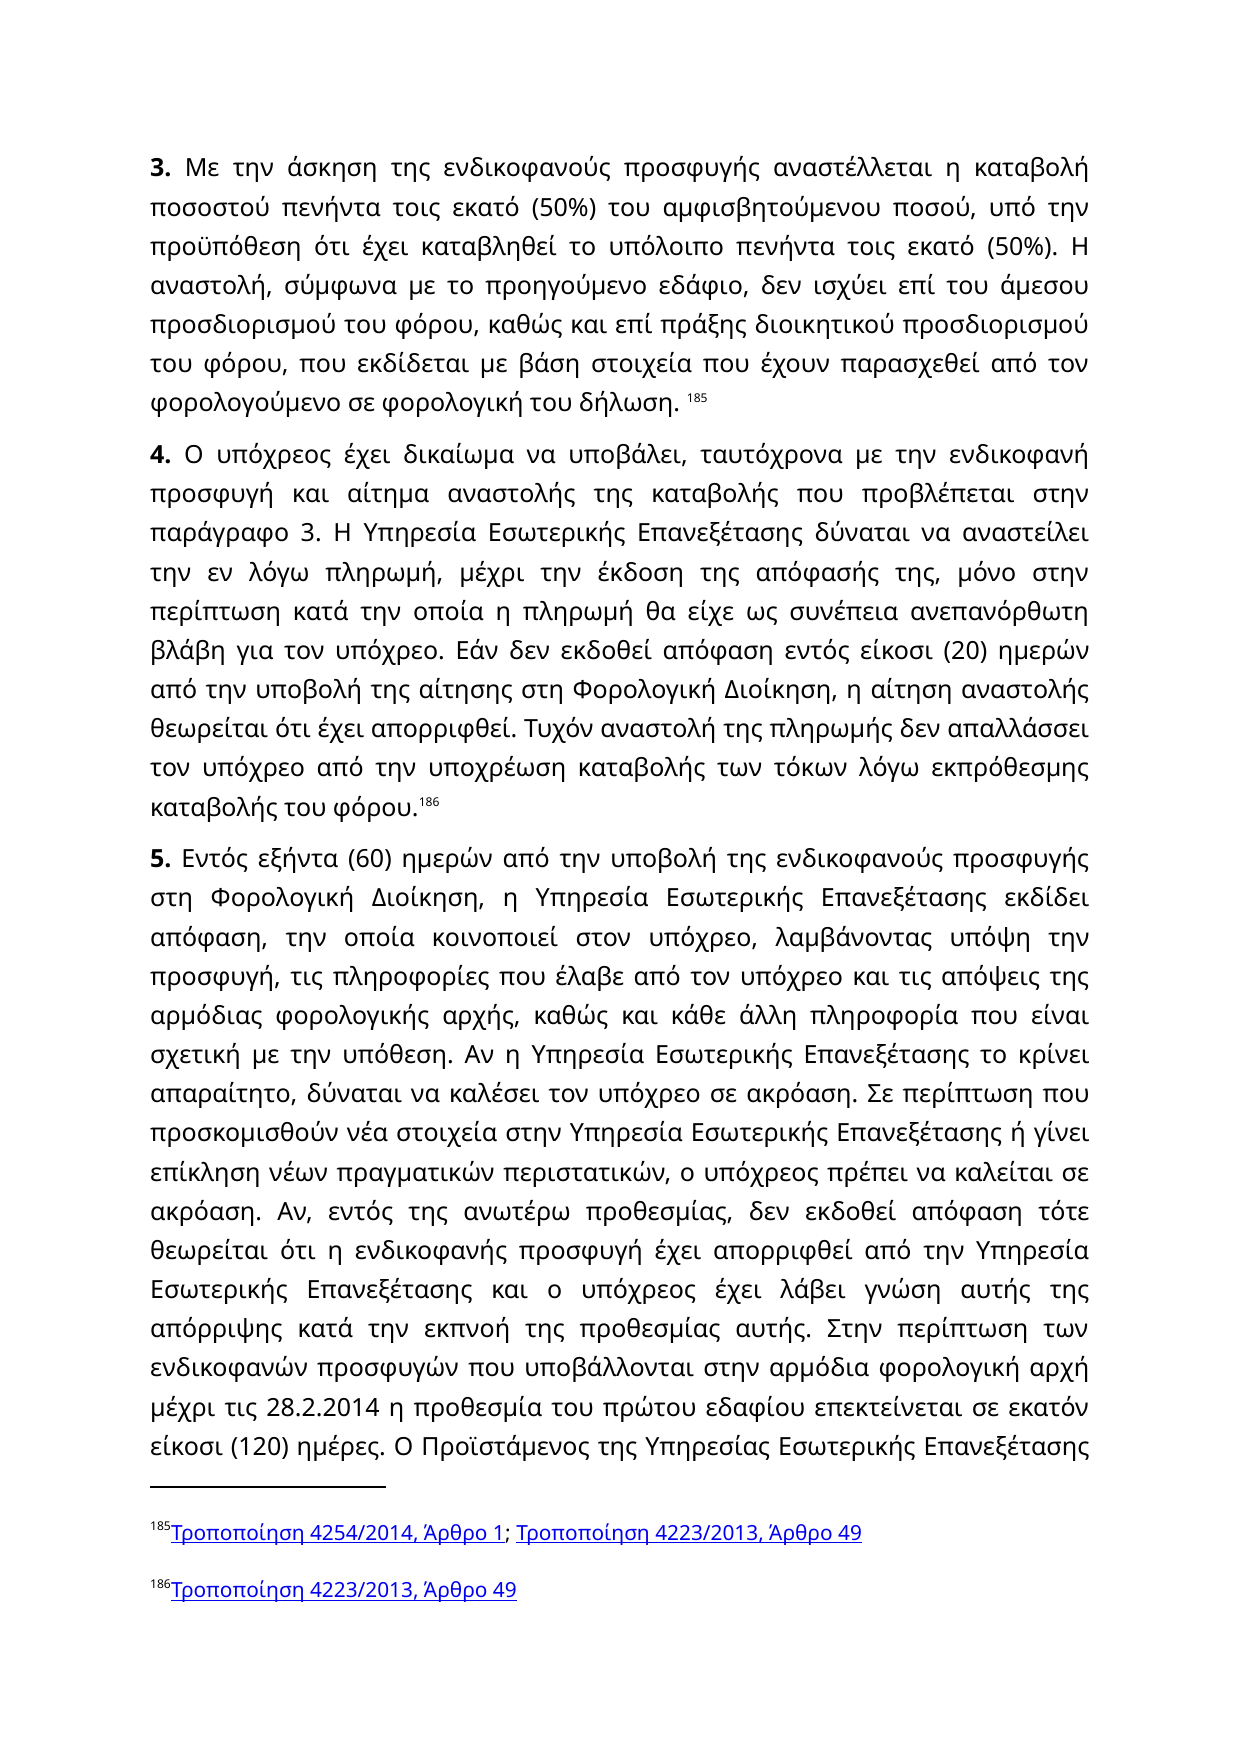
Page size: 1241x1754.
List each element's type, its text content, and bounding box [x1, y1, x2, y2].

text Τροποποίηση 4254/2014, Άρθρο 1; Τροποποίηση 4223/2013, Άρθρο 49 [150, 1518, 1090, 1546]
text Τροποποίηση 4223/2013, Άρθρο 49 [150, 1576, 1090, 1604]
text 4. Ο υπόχρεος έχει δικαίωμα να υποβάλει, ταυτόχρονα με την ενδικοφανή προσφυγή και αίτημα αναστολής της καταβολής που προβλέπεται στην παράγραφο 3. Η Υπηρεσία Εσωτερικής Επανεξέτασης δύναται να αναστείλει την εν λόγω πληρωμή, μέχρι την έκδοση της απόφασής της, μόνο στην περίπτωση κατά την οποία η πληρωμή θα είχε ως συνέπεια ανεπανόρθωτη βλάβη για τον υπόχρεο. Εάν δεν εκδοθεί απόφαση εντός είκοσι (20) ημερών από την υποβολή της αίτησης στη Φορολογική Διοίκηση, η αίτηση αναστολής θεωρείται ότι έχει απορριφθεί. Τυχόν αναστολή της πληρωμής δεν απαλλάσσει τον υπόχρεο από την υποχρέωση καταβολής των τόκων λόγω εκπρόθεσμης καταβολής του φόρου. [150, 437, 1090, 823]
text 5. Εντός εξήντα (60) ημερών από την υποβολή της ενδικοφανούς προσφυγής στη Φορολογική Διοίκηση, η Υπηρεσία Εσωτερικής Επανεξέτασης εκδίδει απόφαση, την οποία κοινοποιεί στον υπόχρεο, λαμβάνοντας υπόψη την προσφυγή, τις πληροφορίες που έλαβε από τον υπόχρεο και τις απόψεις της αρμόδιας φορολογικής αρχής, καθώς και κάθε άλλη πληροφορία που είναι σχετική με την υπόθεση. Αν η Υπηρεσία Εσωτερικής Επανεξέτασης το κρίνει απαραίτητο, δύναται να καλέσει τον υπόχρεο σε ακρόαση. Σε περίπτωση που προσκομισθούν νέα στοιχεία στην Υπηρεσία Εσωτερικής Επανεξέτασης ή γίνει επίκληση νέων πραγματικών περιστατικών, ο υπόχρεος πρέπει να καλείται σε ακρόαση. Αν, εντός της ανωτέρω προθεσμίας, δεν εκδοθεί απόφαση τότε θεωρείται ότι η ενδικοφανής προσφυγή έχει απορριφθεί από την Υπηρεσία Εσωτερικής Επανεξέτασης και ο υπόχρεος έχει λάβει γνώση αυτής της απόρριψης κατά την εκπνοή της προθεσμίας αυτής. Στην περίπτωση των ενδικοφανών προσφυγών που υποβάλλονται στην αρμόδια φορολογική αρχή μέχρι τις 28.2.2014 η προθεσμία του πρώτου εδαφίου επεκτείνεται σε εκατόν είκοσι (120) ημέρες. Ο Προϊστάμενος της Υπηρεσίας Εσωτερικής Επανεξέτασης [150, 841, 1090, 1462]
text 3. Με την άσκηση της ενδικοφανούς προσφυγής αναστέλλεται η καταβολή ποσοστού πενήντα τοις εκατό (50%) του αμφισβητούμενου ποσού, υπό την προϋπόθεση ότι έχει καταβληθεί το υπόλοιπο πενήντα τοις εκατό (50%). Η αναστολή, σύμφωνα με το προηγούμενο εδάφιο, δεν ισχύει επί του άμεσου προσδιορισμού του φόρου, καθώς και επί πράξης διοικητικού προσδιορισμού του φόρου, που εκδίδεται με βάση στοιχεία που έχουν παρασχεθεί από τον φορολογούμενο σε φορολογική του δήλωση. [150, 150, 1090, 419]
